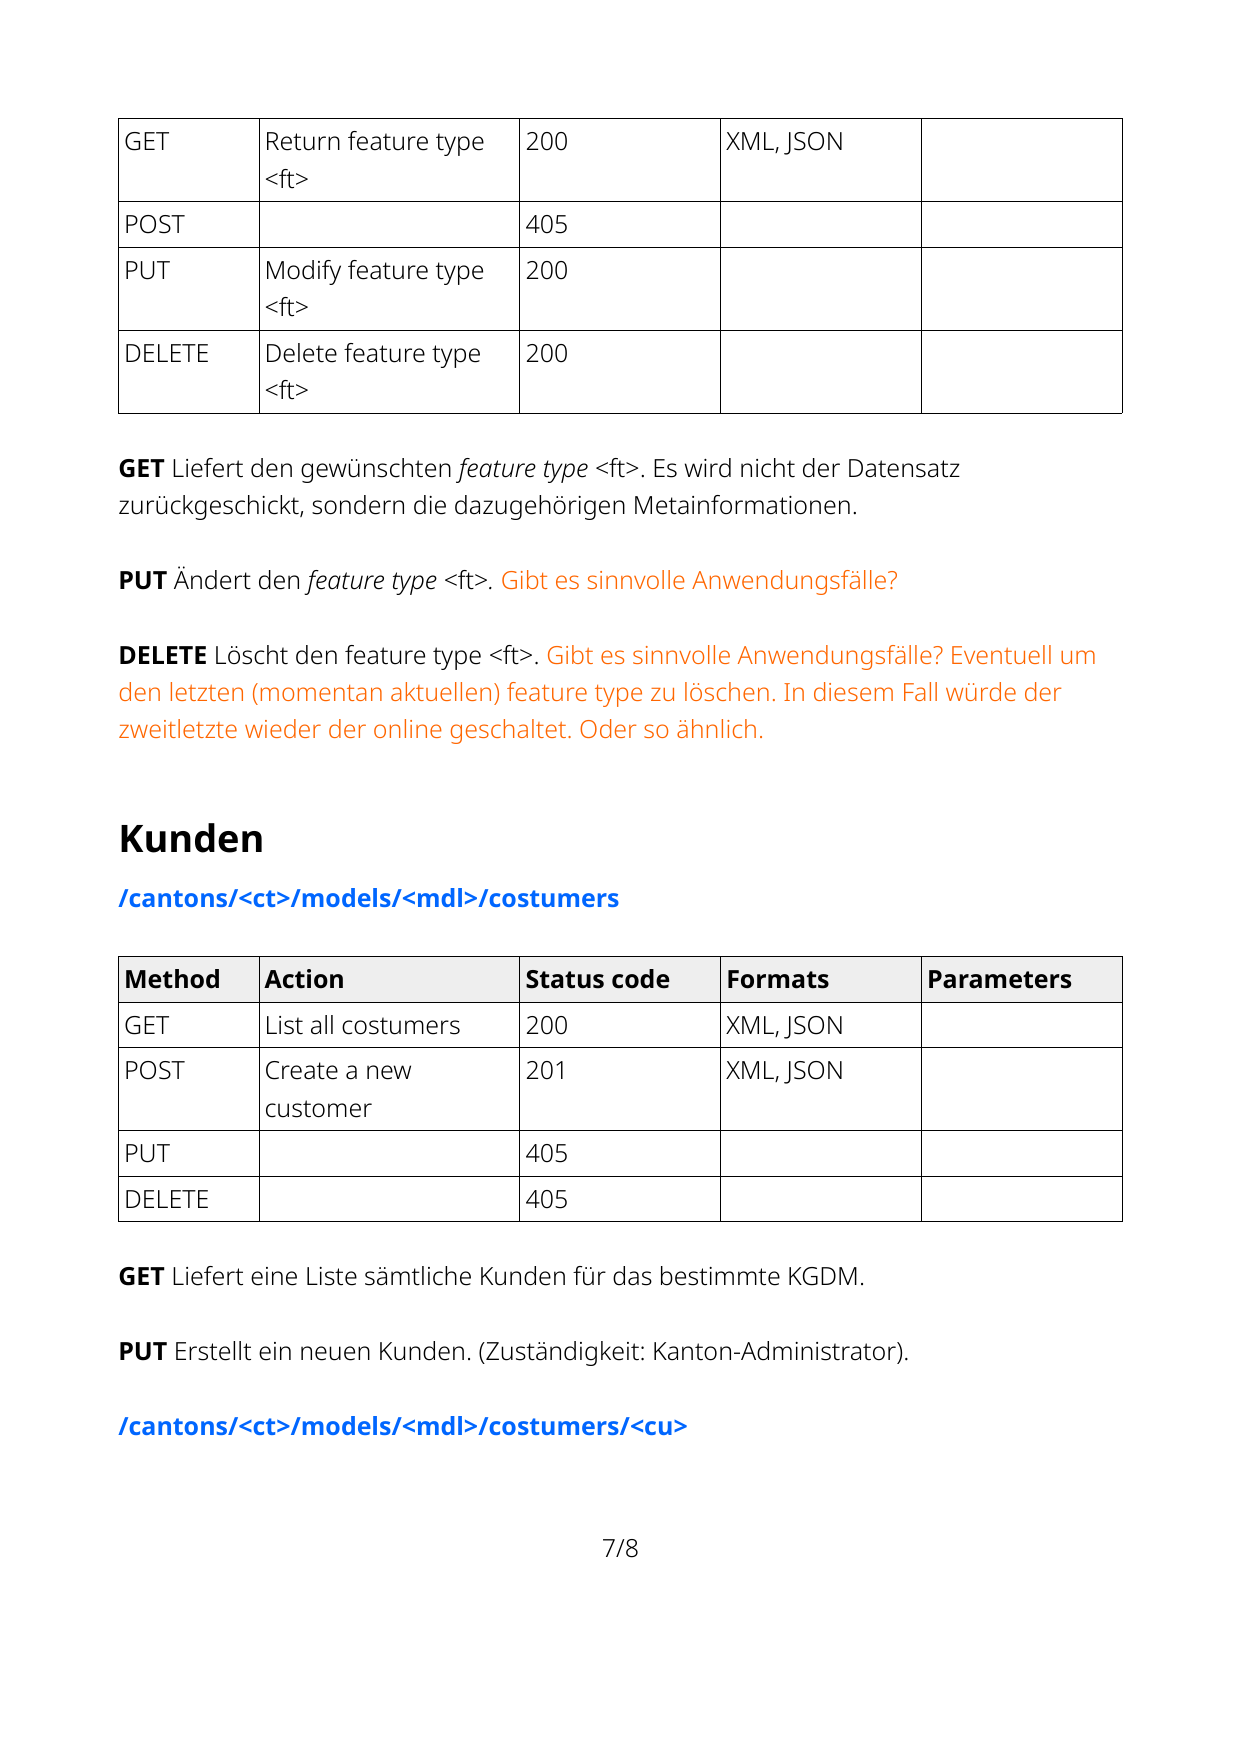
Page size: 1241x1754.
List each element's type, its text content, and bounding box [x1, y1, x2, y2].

table_cell [721, 1177, 921, 1221]
table_cell POST [119, 1048, 259, 1130]
table_cell 405 [520, 1131, 720, 1176]
table_header Action [260, 957, 519, 1002]
table_cell [721, 1131, 921, 1176]
table_cell [922, 1131, 1122, 1176]
table_cell [922, 119, 1122, 201]
table_cell List all costumers [260, 1003, 519, 1047]
table_cell 200 [520, 1003, 720, 1047]
table_cell 405 [520, 202, 720, 247]
table_header Method [119, 957, 259, 1002]
table_cell [260, 1131, 519, 1176]
table_cell Delete feature type <ft> [260, 331, 519, 413]
table_cell [922, 202, 1122, 247]
table_cell XML, JSON [721, 119, 921, 201]
table_cell GET [119, 1003, 259, 1047]
text DELETE Löscht den feature type <ft>. Gibt es sinnvolle Anwendungsfälle? Eventuell um den letzten (momentan aktuellen) feature type zu löschen. In diesem Fall würde der zweitletzte wieder der online geschaltet. Oder so ähnlich. [118, 637, 1122, 746]
table_cell Create a new customer [260, 1048, 519, 1130]
table_header Parameters [922, 957, 1122, 1002]
table_cell XML, JSON [721, 1048, 921, 1130]
table_cell DELETE [119, 331, 259, 413]
table_cell PUT [119, 1131, 259, 1176]
table_cell [260, 202, 519, 247]
table_cell [721, 202, 921, 247]
table_cell [922, 248, 1122, 330]
table_cell Return feature type <ft> [260, 119, 519, 201]
table_cell [721, 248, 921, 330]
text GET Liefert eine Liste sämtliche Kunden für das bestimmte KGDM. [118, 1259, 1122, 1293]
text /cantons/<ct>/models/<mdl>/costumers/<cu> [118, 1408, 1122, 1443]
table_header Status code [520, 957, 720, 1002]
table_cell 201 [520, 1048, 720, 1130]
subtitle Kunden [118, 812, 1122, 863]
table_cell PUT [119, 248, 259, 330]
table_cell 405 [520, 1177, 720, 1221]
text GET Liefert den gewünschten feature type <ft>. Es wird nicht der Datensatz zurückgeschickt, sondern die dazugehörigen Metainformationen. [118, 450, 1122, 522]
table_cell 200 [520, 119, 720, 201]
table_cell 200 [520, 331, 720, 413]
table_cell [922, 331, 1122, 413]
table_cell [922, 1048, 1122, 1130]
table_cell [721, 331, 921, 413]
table_cell 200 [520, 248, 720, 330]
table_cell [922, 1003, 1122, 1047]
table_cell Modify feature type <ft> [260, 248, 519, 330]
text PUT Ändert den feature type <ft>. Gibt es sinnvolle Anwendungsfälle? [118, 562, 1122, 597]
table_header Formats [721, 957, 921, 1002]
table_cell GET [119, 119, 259, 201]
table_cell DELETE [119, 1177, 259, 1221]
table_cell [922, 1177, 1122, 1221]
table_cell POST [119, 202, 259, 247]
text PUT Erstellt ein neuen Kunden. (Zuständigkeit: Kanton-Administrator). [118, 1334, 1122, 1368]
table_cell XML, JSON [721, 1003, 921, 1047]
text /cantons/<ct>/models/<mdl>/costumers [118, 881, 1122, 915]
table_cell [260, 1177, 519, 1221]
